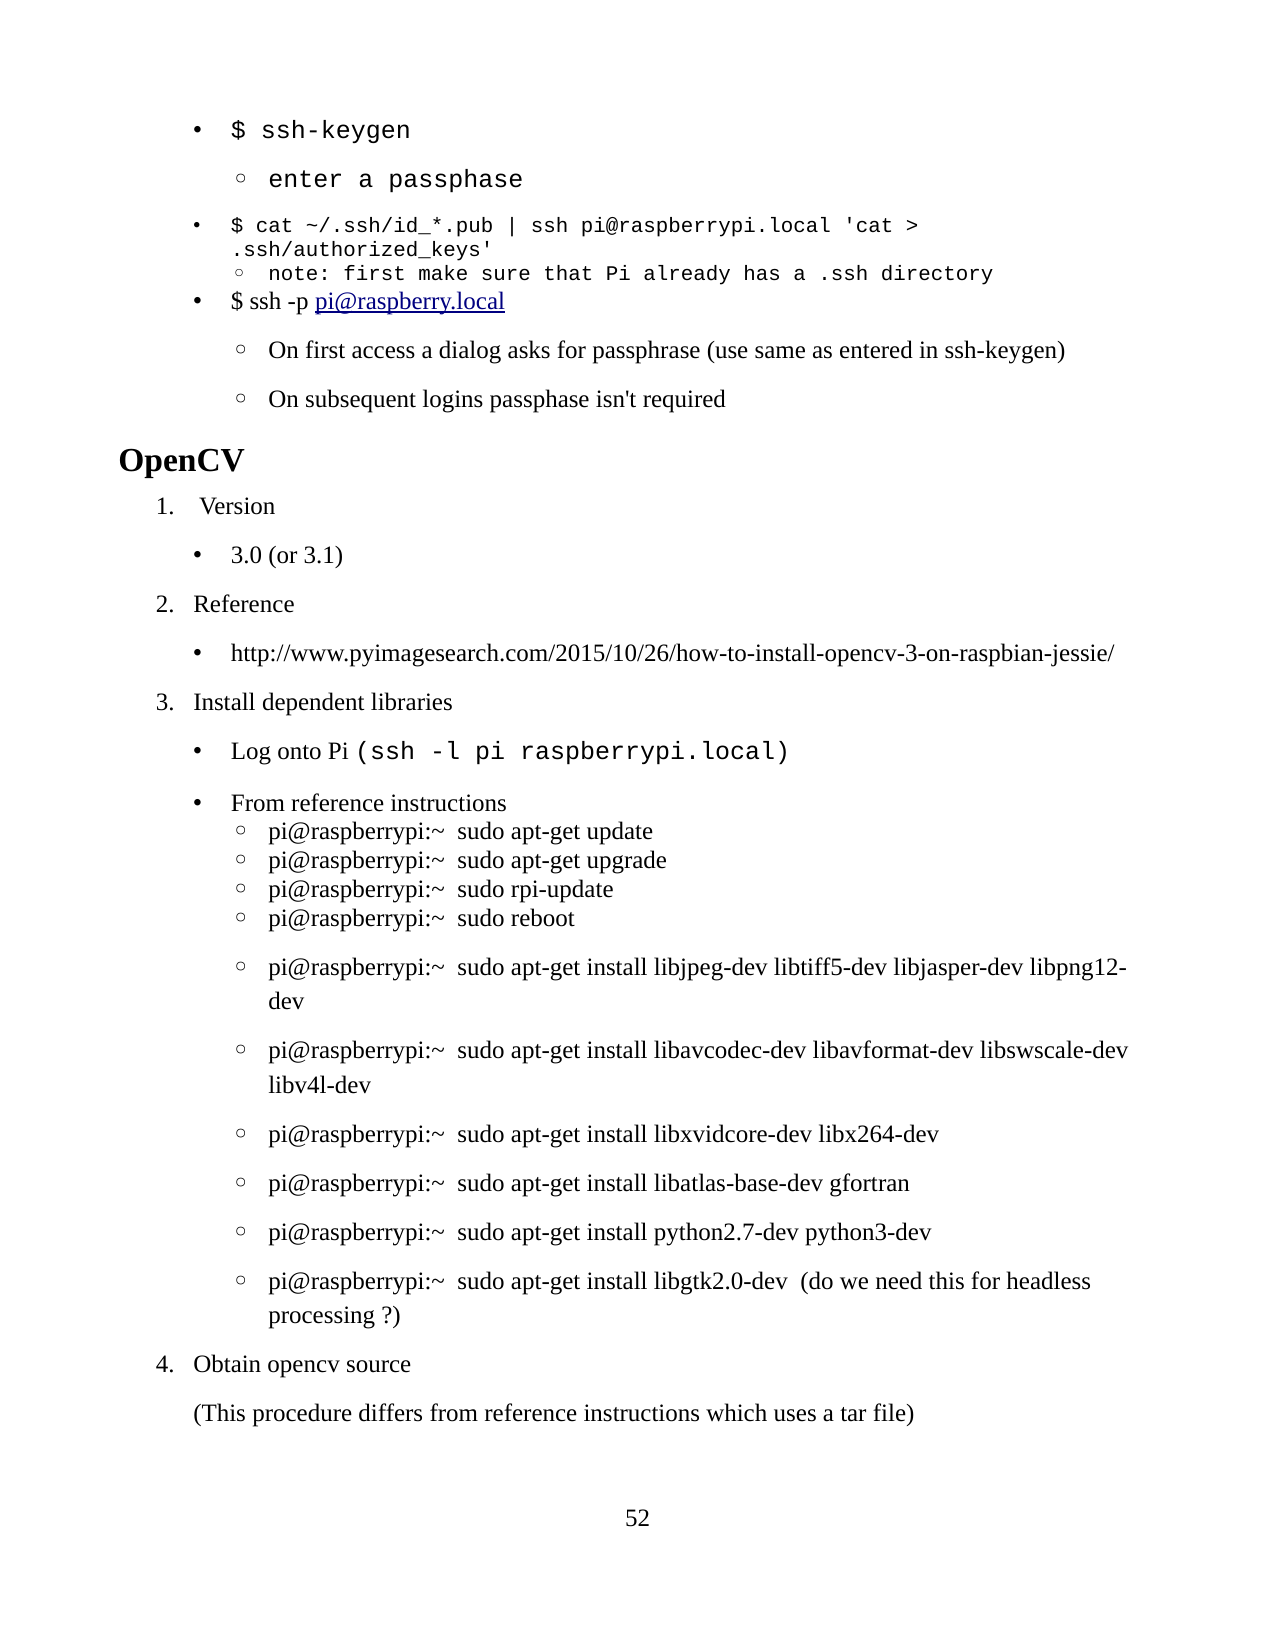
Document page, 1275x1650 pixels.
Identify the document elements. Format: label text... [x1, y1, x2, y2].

list 3.0 (or 3.1) [193, 540, 1157, 568]
list On subsequent logins passphase isn't required [231, 384, 1157, 413]
list pi@raspberrypi:~ sudo apt-get install libgtk2.0-dev (do we need this for headless processing ?) [231, 1266, 1157, 1329]
list note: first make sure that Pi already has a .ssh directory [231, 262, 1157, 286]
list On first access a dialog asks for passphrase (use same as entered in ssh-keygen) [231, 335, 1157, 364]
list From reference instructions [193, 788, 1157, 816]
list pi@raspberrypi:~ sudo apt-get install libjpeg-dev libtiff5-dev libjasper-dev libpng12-dev [231, 952, 1157, 1015]
list pi@raspberrypi:~ sudo apt-get install libatlas-base-dev gfortran [231, 1168, 1157, 1197]
list pi@raspberrypi:~ sudo apt-get update [231, 816, 1157, 845]
list Install dependent libraries [156, 687, 1157, 716]
list $ cat ~/.ssh/id_*.pub | ssh pi@raspberrypi.local 'cat > .ssh/authorized_keys' [193, 215, 1157, 262]
list http://www.pyimagesearch.com/2015/10/26/how-to-install-opencv-3-on-raspbian-jessie/ [193, 638, 1157, 667]
list pi@raspberrypi:~ sudo reboot [231, 903, 1157, 931]
list $ ssh -p pi@raspberry.local [193, 286, 1157, 315]
list Obtain opencv source [156, 1349, 1157, 1378]
list Reference [156, 589, 1157, 618]
subtitle OpenCV [118, 439, 1157, 478]
list pi@raspberrypi:~ sudo apt-get upgrade [231, 845, 1157, 874]
list Version [156, 491, 1157, 519]
list pi@raspberrypi:~ sudo apt-get install libxvidcore-dev libx264-dev [231, 1119, 1157, 1147]
list $ ssh-keygen [193, 118, 1157, 146]
list enter a passphase [231, 167, 1157, 195]
list pi@raspberrypi:~ sudo rpi-update [231, 874, 1157, 903]
list Log onto Pi (ssh -l pi raspberrypi.local) [193, 736, 1157, 767]
list pi@raspberrypi:~ sudo apt-get install libavcodec-dev libavformat-dev libswscale-dev libv4l-dev [231, 1035, 1157, 1098]
list pi@raspberrypi:~ sudo apt-get install python2.7-dev python3-dev [231, 1217, 1157, 1246]
list (This procedure differs from reference instructions which uses a tar file) [156, 1398, 1157, 1427]
